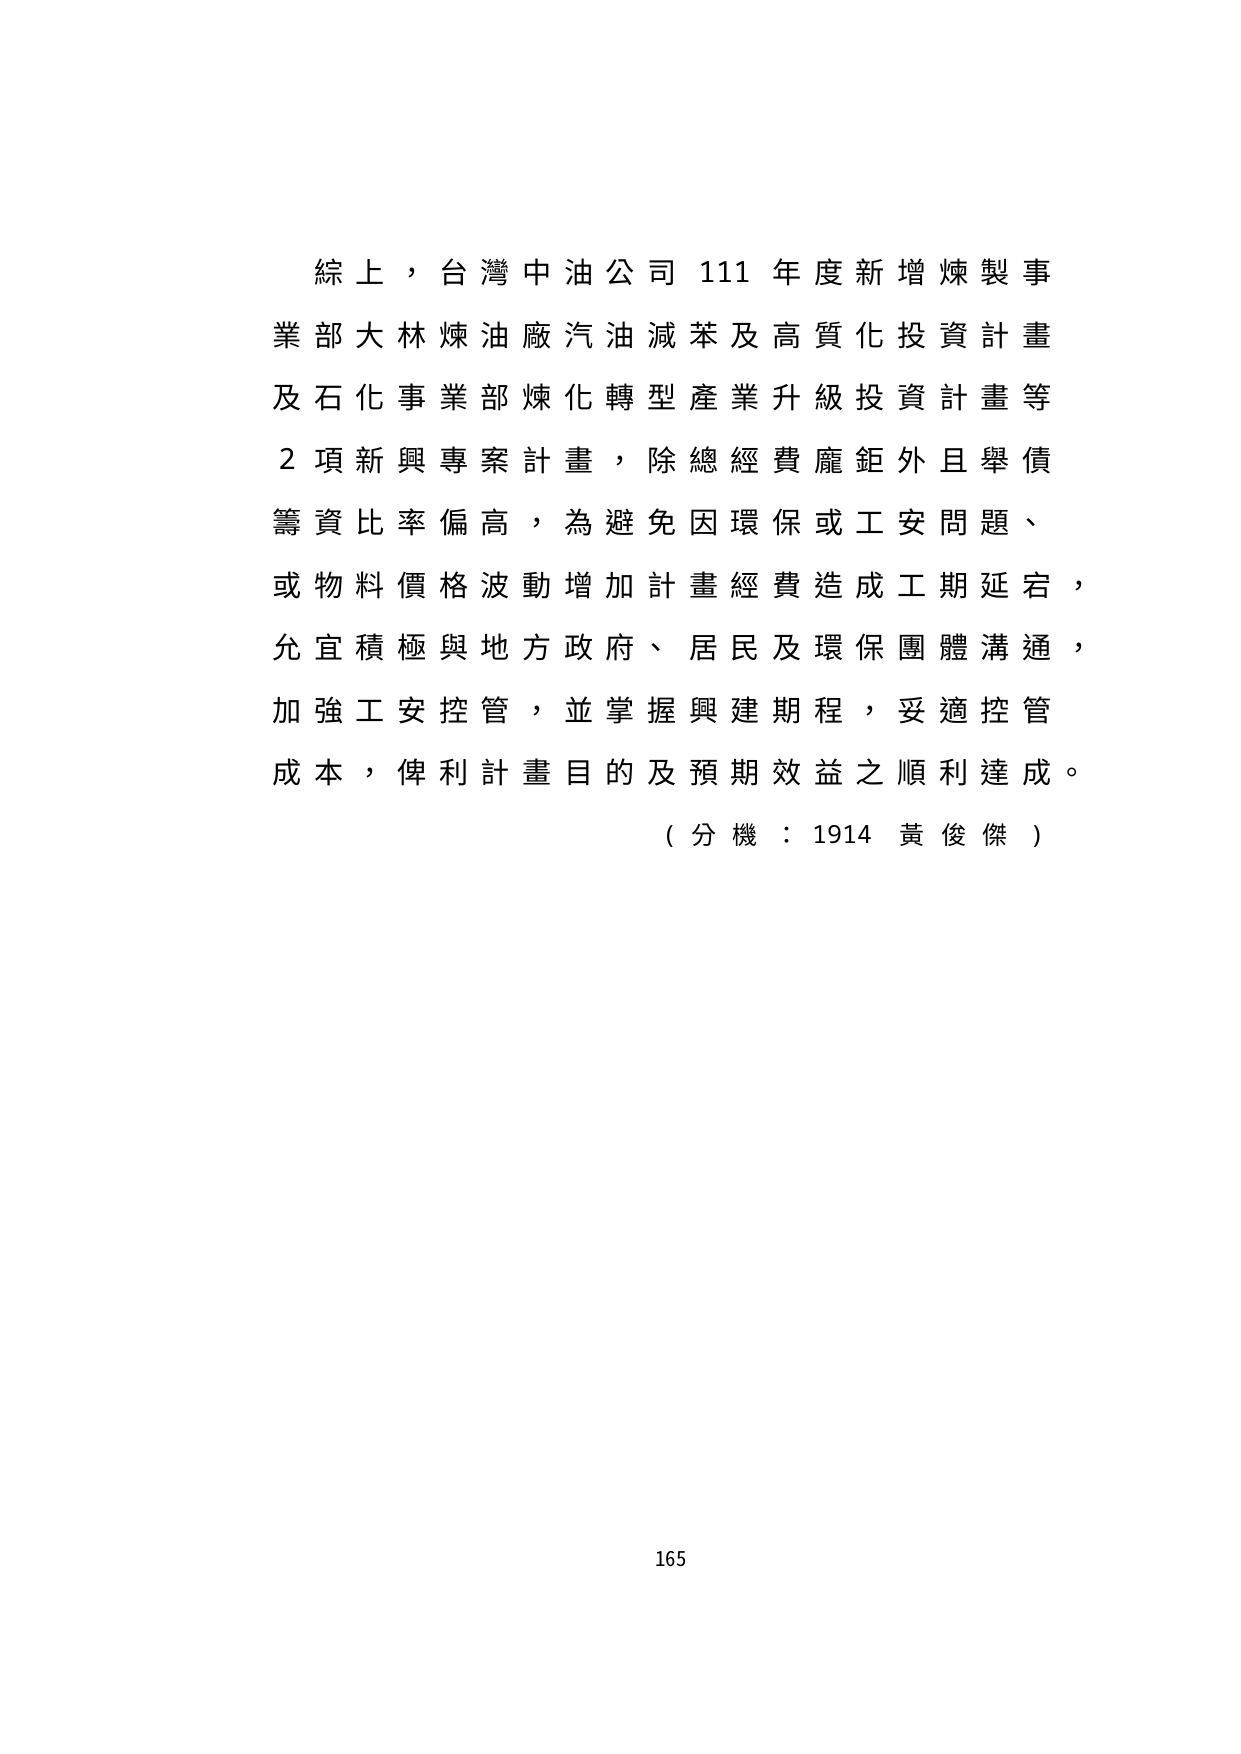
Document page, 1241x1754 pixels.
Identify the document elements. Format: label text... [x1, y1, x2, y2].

text (分機：1914 黃俊傑) [183, 792, 1058, 854]
text 綜上，台灣中油公司111年度新增煉製事業部大林煉油廠汽油減苯及高質化投資計畫及石化事業部煉化轉型產業升級投資計畫等2項新興專案計畫，除總經費龐鉅外且舉債籌資比率偏高，為避免因環保或工安問題、或物料價格波動增加計畫經費造成工期延宕，允宜積極與地方政府、居民及環保團體溝通，加強工安控管，並掌握興建期程，妥適控管成本，俾利計畫目的及預期效益之順利達成。 [242, 229, 1058, 792]
